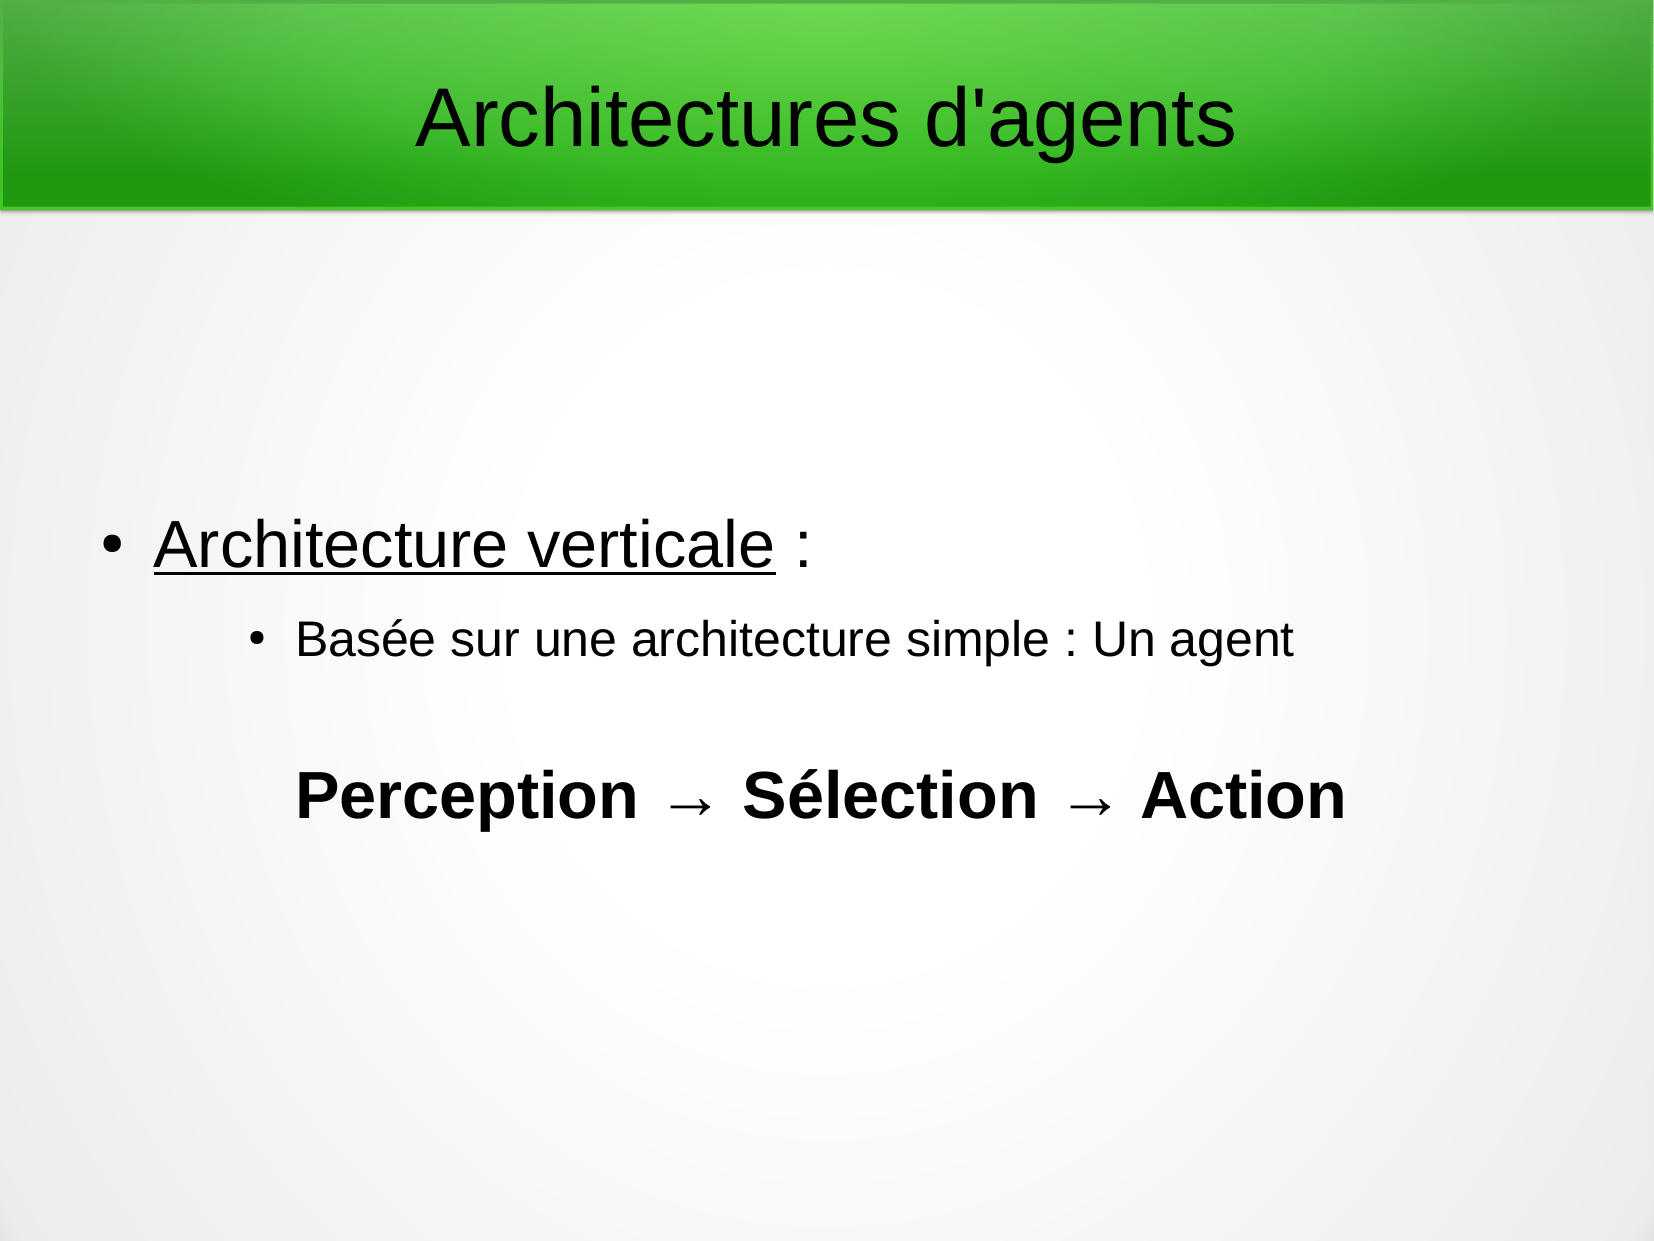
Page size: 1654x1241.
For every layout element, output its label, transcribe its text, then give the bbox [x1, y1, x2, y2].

title Architectures d'agents [82, 47, 1571, 189]
list Architecture verticale : Basée sur une architecture simple : Un agent Perception → Sélection → Action [82, 299, 1571, 1019]
